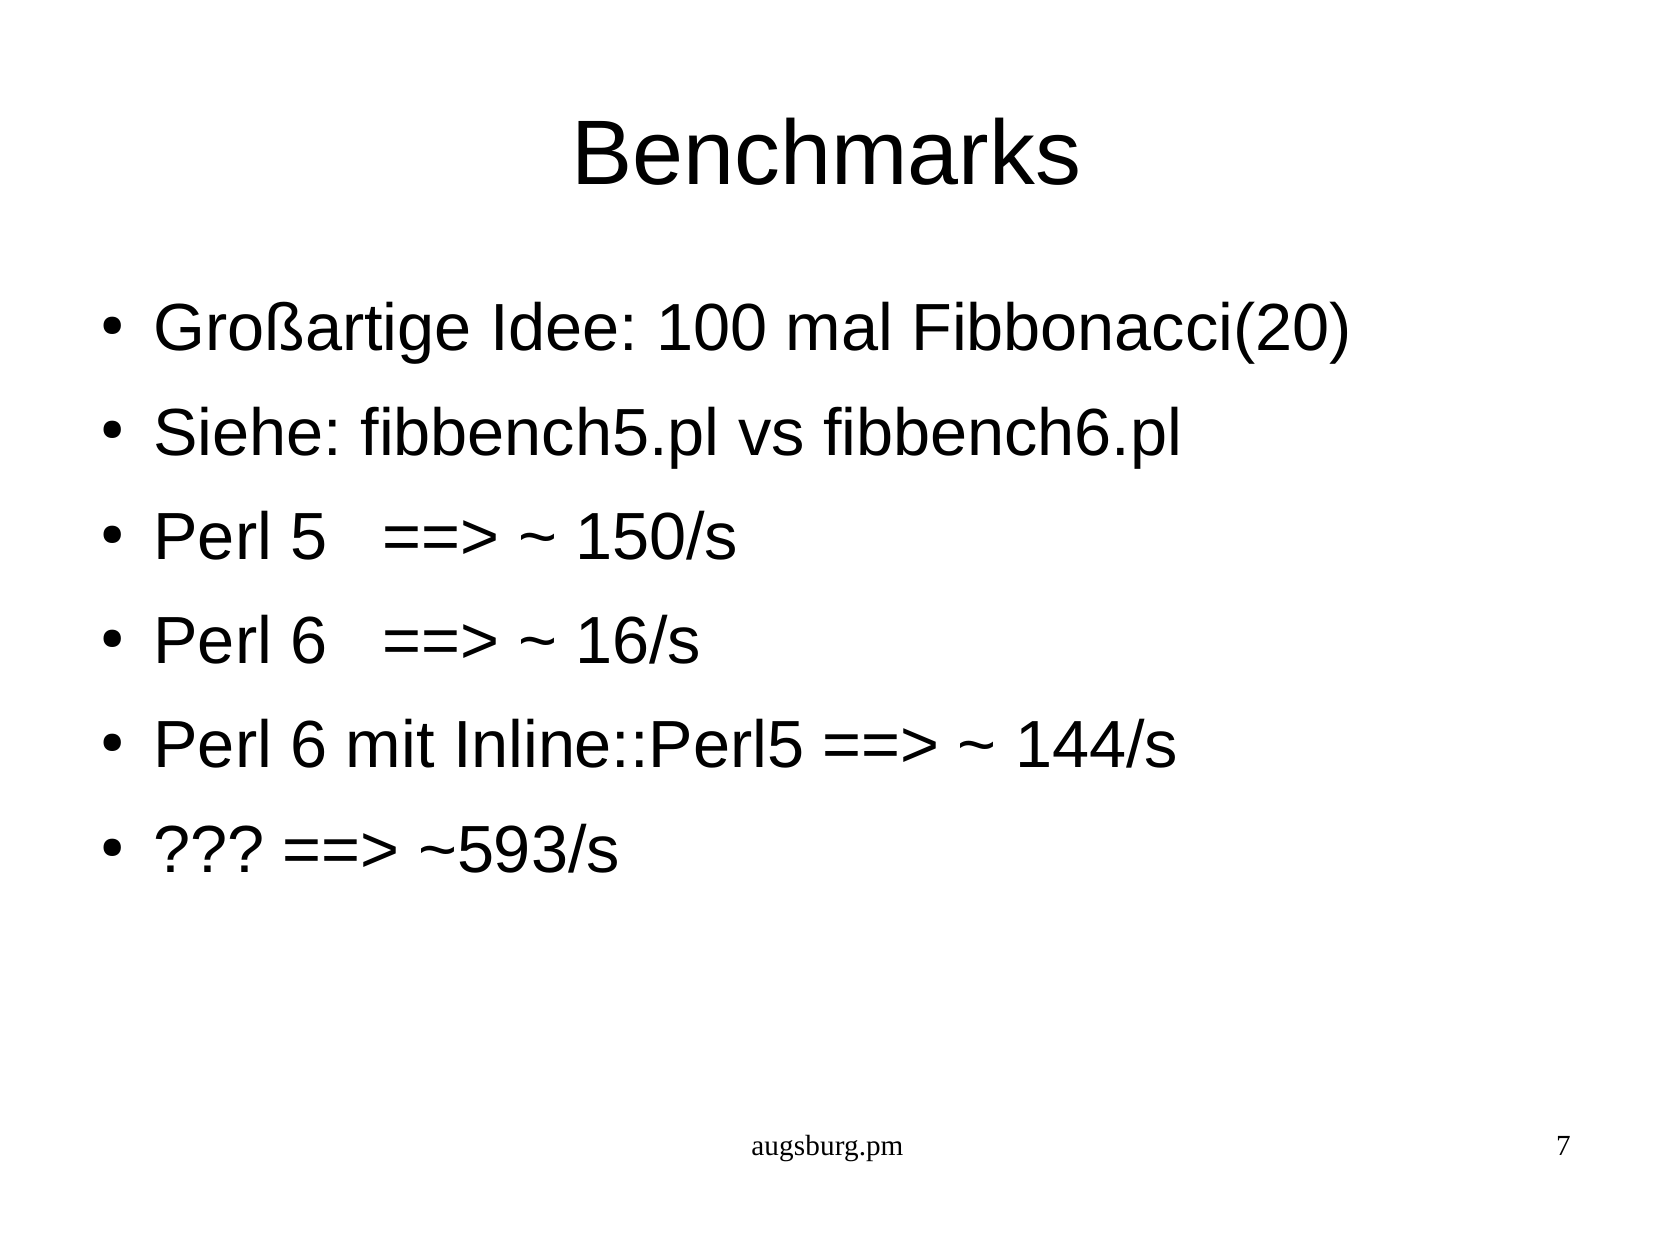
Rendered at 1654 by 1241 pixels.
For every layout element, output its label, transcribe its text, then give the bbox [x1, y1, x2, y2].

title Benchmarks [82, 49, 1571, 257]
list Großartige Idee: 100 mal Fibbonacci(20) Siehe: fibbench5.pl vs fibbench6.pl Perl 5 ==> ~ 150/s Perl 6 ==> ~ 16/s Perl 6 mit Inline::Perl5 ==> ~ 144/s ??? ==> ~593/s [82, 290, 1571, 1010]
